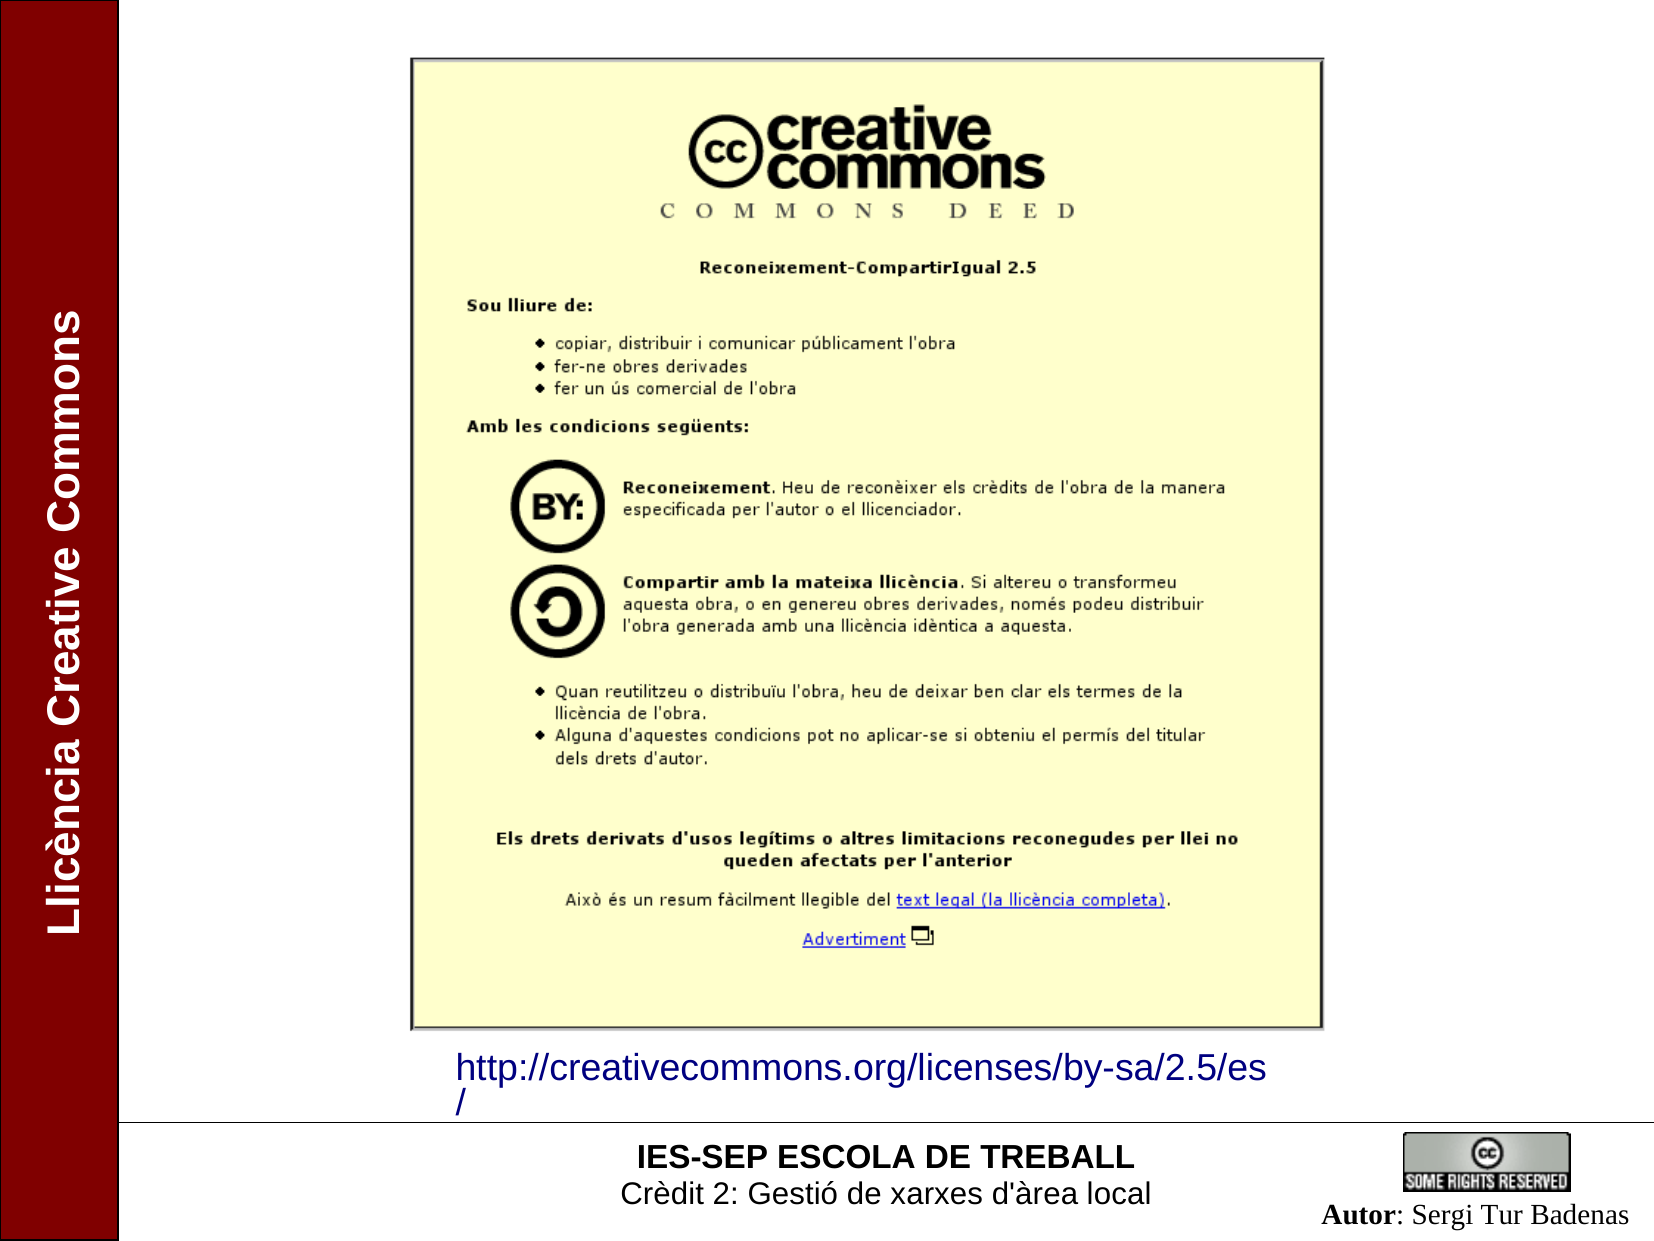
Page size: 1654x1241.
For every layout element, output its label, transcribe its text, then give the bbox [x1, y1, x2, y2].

picture [406, 55, 1329, 1034]
picture [1403, 1132, 1571, 1192]
text_box http://creativecommons.org/licenses/by-sa/2.5/es/ [440, 1039, 1293, 1097]
